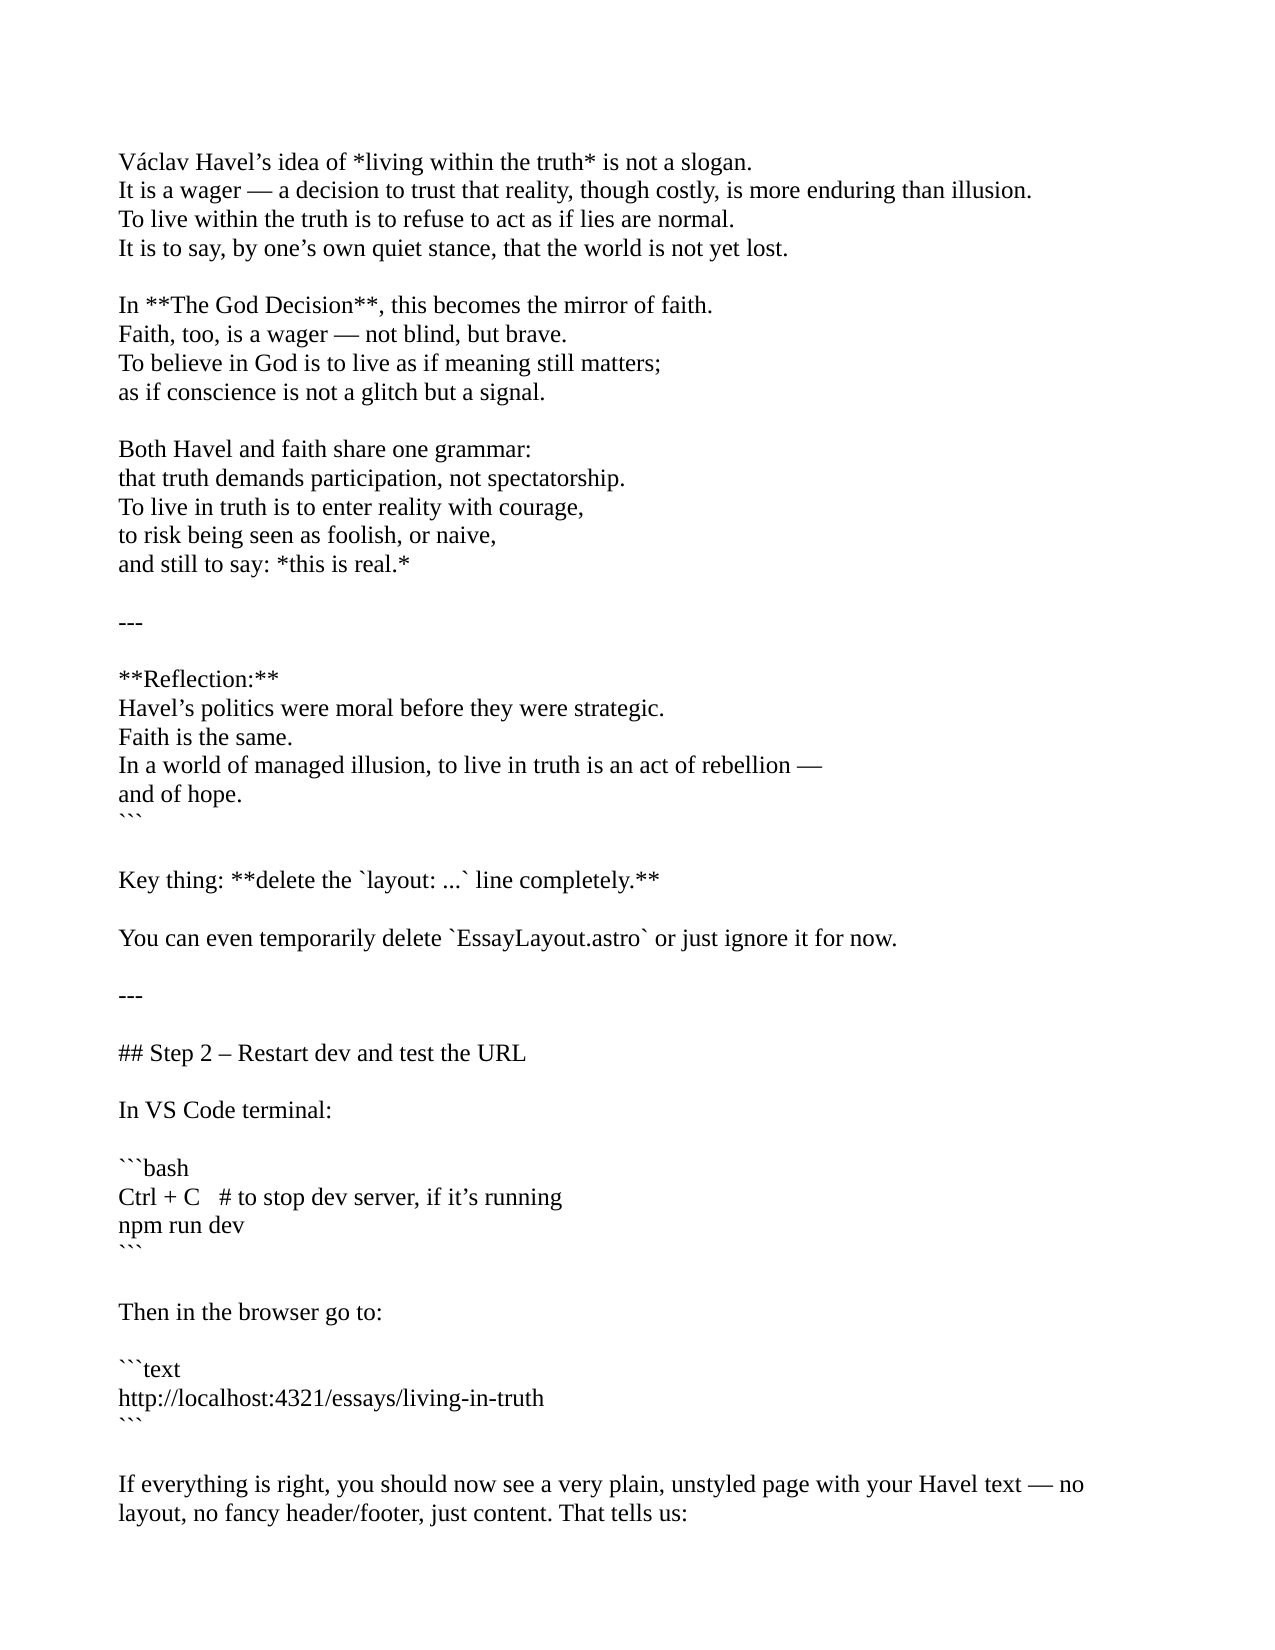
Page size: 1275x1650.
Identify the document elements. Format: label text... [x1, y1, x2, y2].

text If everything is right, you should now see a very plain, unstyled page with your Havel text — no layout, no fancy header/footer, just content. That tells us: [118, 1469, 1157, 1527]
text In **The God Decision**, this becomes the mirror of faith. [118, 291, 1157, 319]
text ``` [118, 1412, 1157, 1441]
text It is to say, by one’s own quiet stance, that the world is not yet lost. [118, 233, 1157, 262]
text ## Step 2 – Restart dev and test the URL [118, 1038, 1157, 1067]
text **Reflection:** [118, 664, 1157, 693]
text http://localhost:4321/essays/living-in-truth [118, 1383, 1157, 1412]
text to risk being seen as foolish, or naive, [118, 521, 1157, 549]
text ``` [118, 1239, 1157, 1268]
text To live within the truth is to refuse to act as if lies are normal. [118, 204, 1157, 233]
text Faith is the same. [118, 722, 1157, 751]
text In a world of managed illusion, to live in truth is an act of rebellion — [118, 751, 1157, 779]
text In VS Code terminal: [118, 1096, 1157, 1124]
text Václav Havel’s idea of *living within the truth* is not a slogan. [118, 147, 1157, 176]
text Havel’s politics were moral before they were strategic. [118, 693, 1157, 722]
text ``` [118, 808, 1157, 837]
text and of hope. [118, 779, 1157, 808]
text ```bash [118, 1153, 1157, 1182]
text It is a wager — a decision to trust that reality, though costly, is more enduring than illusion. [118, 176, 1157, 204]
text Key thing: **delete the `layout: ...` line completely.** [118, 866, 1157, 894]
text Faith, too, is a wager — not blind, but brave. [118, 319, 1157, 348]
text Ctrl + C # to stop dev server, if it’s running [118, 1182, 1157, 1211]
text --- [118, 607, 1157, 636]
text Both Havel and faith share one grammar: [118, 434, 1157, 463]
text that truth demands participation, not spectatorship. [118, 463, 1157, 492]
text and still to say: *this is real.* [118, 549, 1157, 578]
text ```text [118, 1354, 1157, 1383]
text as if conscience is not a glitch but a signal. [118, 377, 1157, 406]
text npm run dev [118, 1211, 1157, 1239]
text To believe in God is to live as if meaning still matters; [118, 348, 1157, 377]
text Then in the browser go to: [118, 1297, 1157, 1326]
text --- [118, 981, 1157, 1009]
text To live in truth is to enter reality with courage, [118, 492, 1157, 521]
text You can even temporarily delete `EssayLayout.astro` or just ignore it for now. [118, 923, 1157, 952]
